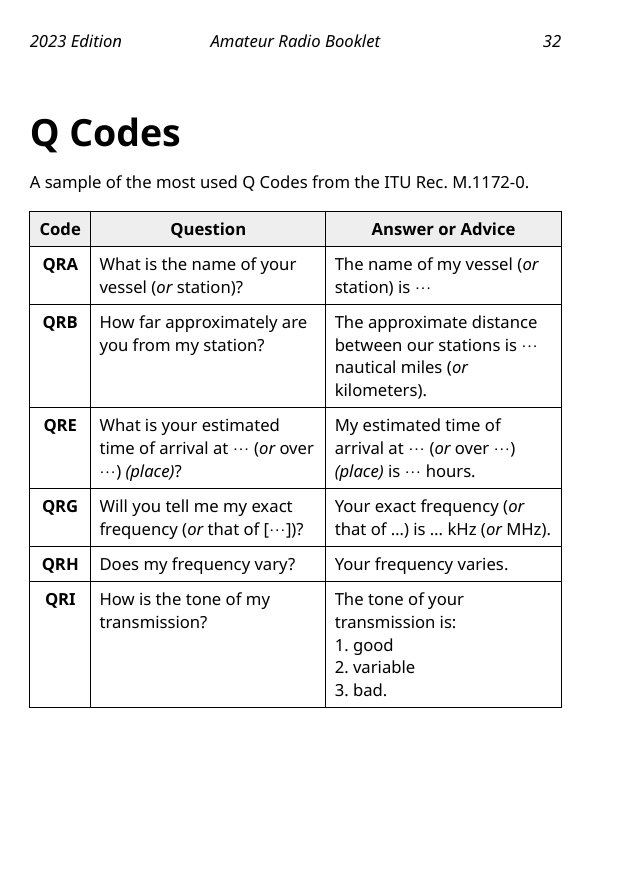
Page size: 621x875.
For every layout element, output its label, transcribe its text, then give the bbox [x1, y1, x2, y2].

table_cell Will you tell me my exact frequency (or that of [])? [91, 489, 325, 546]
table_header Code [30, 212, 90, 246]
table_cell QRA [30, 247, 90, 304]
subtitle Q Codes [29, 107, 561, 158]
table_cell The name of my vessel (or station) is  [326, 247, 561, 304]
table_header Question [91, 212, 325, 246]
table_cell The tone of your transmission is: 1. good 2. variable 3. bad. [326, 582, 561, 707]
table_cell What is your estimated time of arrival at  (or over ) (place)? [91, 408, 325, 488]
table_cell How far approximately are you from my station? [91, 305, 325, 407]
table_cell QRH [30, 547, 90, 581]
text A sample of the most used Q Codes from the ITU Rec. M.1172-0. [29, 170, 561, 193]
table_cell QRG [30, 489, 90, 546]
table_cell Your exact frequency (or that of …) is … kHz (or MHz). [326, 489, 561, 546]
table_cell Does my frequency vary? [91, 547, 325, 581]
table_cell QRI [30, 582, 90, 707]
table_header Answer or Advice [326, 212, 561, 246]
table_cell The approximate distance between our stations is  nautical miles (or kilometers). [326, 305, 561, 407]
table_cell What is the name of your vessel (or station)? [91, 247, 325, 304]
table_cell My estimated time of arrival at  (or over ) (place) is  hours. [326, 408, 561, 488]
table_cell How is the tone of my transmission? [91, 582, 325, 707]
table_cell QRB [30, 305, 90, 407]
table_cell Your frequency varies. [326, 547, 561, 581]
table_cell QRE [30, 408, 90, 488]
